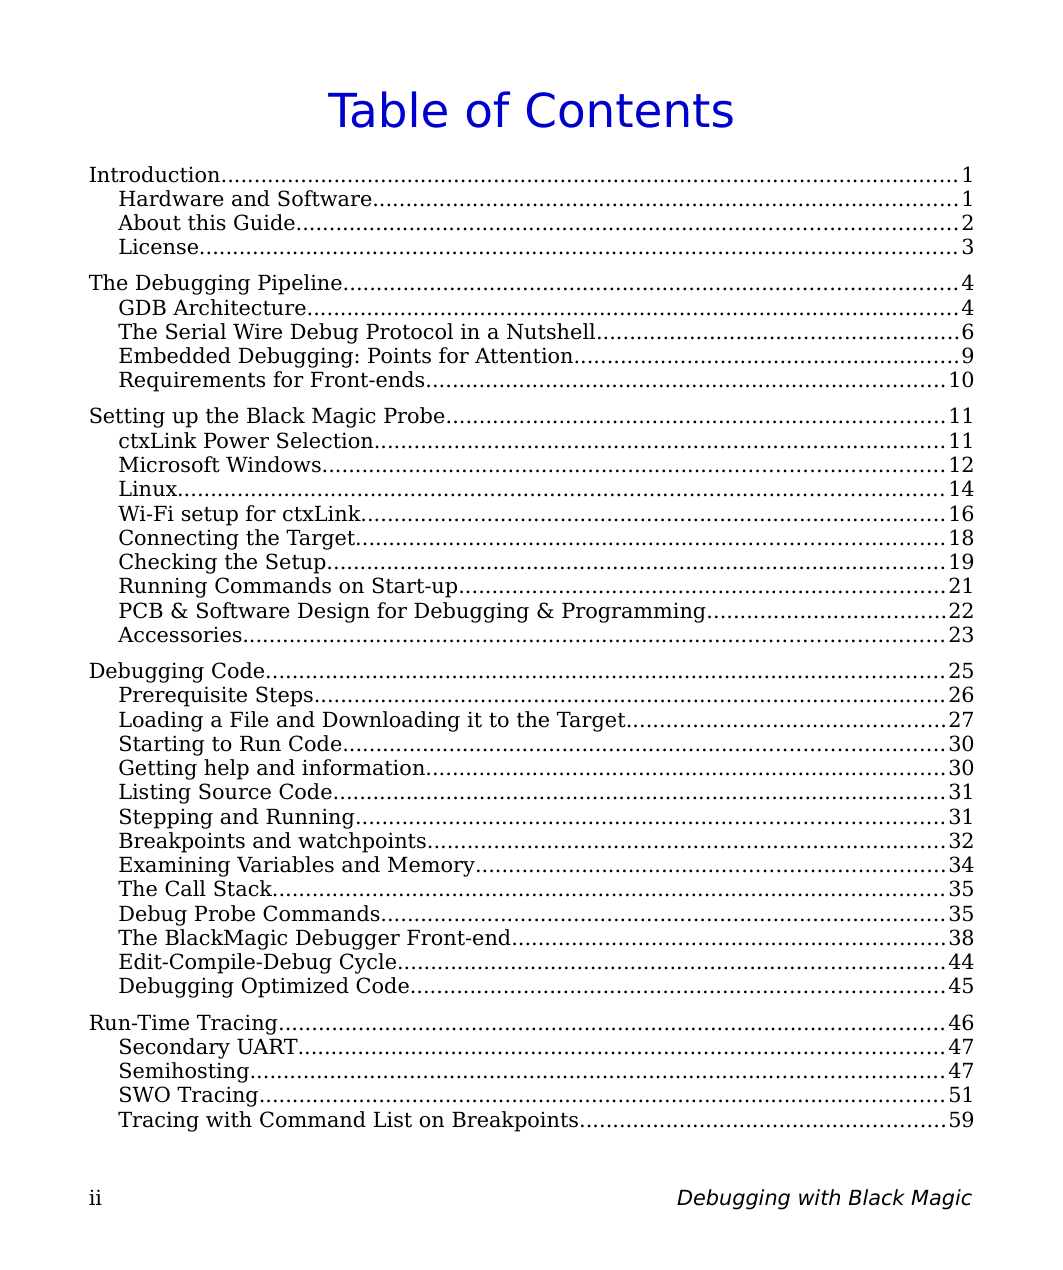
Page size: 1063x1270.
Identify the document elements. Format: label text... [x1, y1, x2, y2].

text Loading a File and Downloading it to the Target 27 [118, 708, 974, 732]
text Examining Variables and Memory 34 [118, 853, 974, 877]
text Requirements for Front-ends 10 [118, 368, 974, 393]
text Wi-Fi setup for ctxLink 16 [118, 502, 974, 526]
text Getting help and information 30 [118, 756, 974, 780]
text Checking the Setup 19 [118, 550, 974, 574]
text Tracing with Command List on Breakpoints 59 [118, 1108, 974, 1132]
text Microsoft Windows 12 [118, 453, 974, 477]
text The Debugging Pipeline 4 [88, 271, 974, 296]
text Accessories 23 [118, 623, 974, 647]
text Edit-Compile-Debug Cycle 44 [118, 950, 974, 974]
text The Call Stack 35 [118, 877, 974, 902]
text Starting to Run Code 30 [118, 732, 974, 756]
text The Serial Wire Debug Protocol in a Nutshell 6 [118, 320, 974, 344]
text Debug Probe Commands 35 [118, 902, 974, 926]
text Run-Time Tracing 46 [88, 1011, 974, 1035]
text Setting up the Black Magic Probe 11 [88, 404, 974, 429]
text The BlackMagic Debugger Front-end 38 [118, 926, 974, 950]
text About this Guide 2 [118, 211, 974, 235]
text Breakpoints and watchpoints 32 [118, 829, 974, 853]
text Running Commands on Start-up 21 [118, 574, 974, 599]
text Semihosting 47 [118, 1059, 974, 1083]
text Embedded Debugging: Points for Attention 9 [118, 344, 974, 368]
text Hardware and Software 1 [118, 187, 974, 211]
text Secondary UART 47 [118, 1035, 974, 1059]
text Listing Source Code 31 [118, 780, 974, 805]
text Connecting the Target 18 [118, 526, 974, 550]
text ctxLink Power Selection 11 [118, 429, 974, 453]
text Stepping and Running 31 [118, 805, 974, 829]
text PCB & Software Design for Debugging & Programming 22 [118, 599, 974, 623]
text Introduction 1 [88, 163, 974, 187]
text Debugging Optimized Code 45 [118, 974, 974, 999]
subtitle Table of Contents [88, 84, 974, 138]
text SWO Tracing 51 [118, 1083, 974, 1108]
text Linux 14 [118, 477, 974, 502]
text Prerequisite Steps 26 [118, 683, 974, 708]
text GDB Architecture 4 [118, 296, 974, 320]
text Debugging Code 25 [88, 659, 974, 683]
text License 3 [118, 235, 974, 260]
